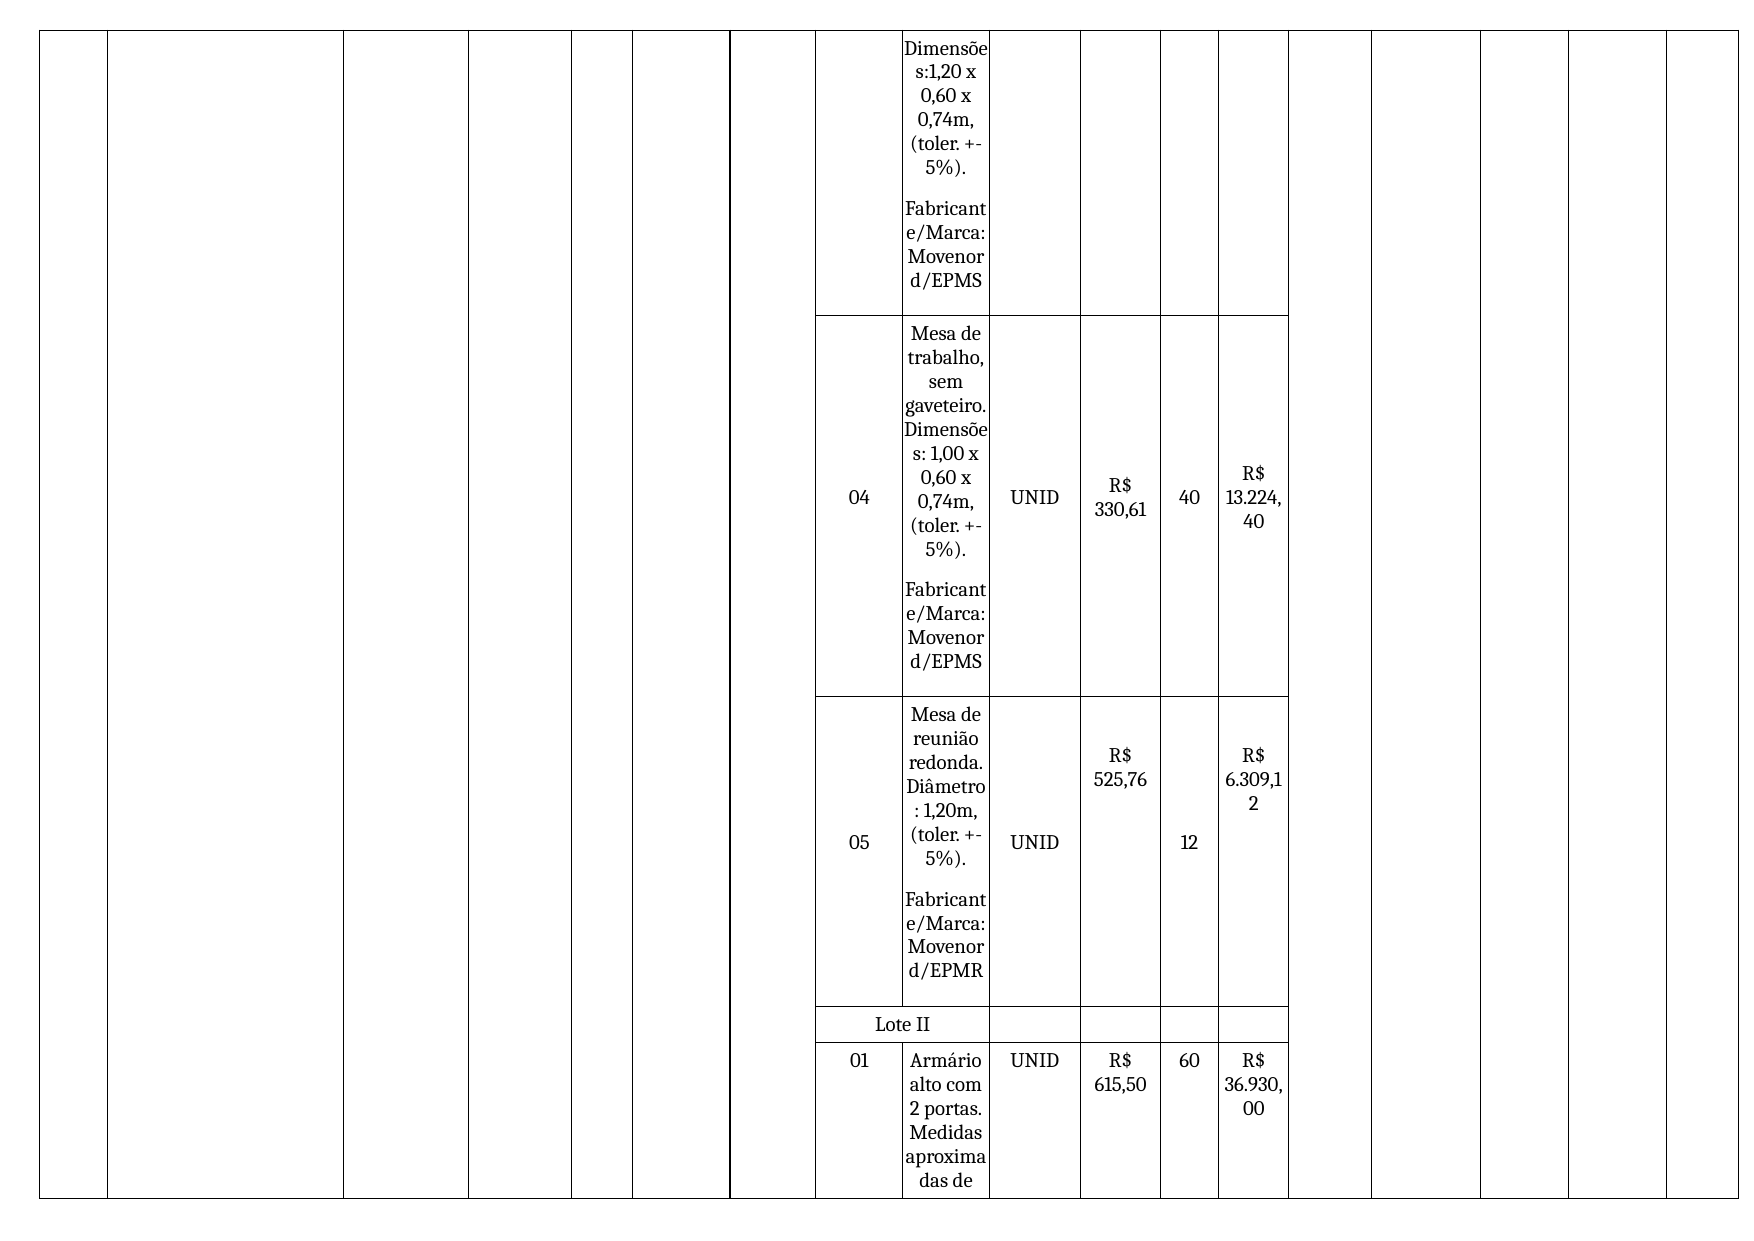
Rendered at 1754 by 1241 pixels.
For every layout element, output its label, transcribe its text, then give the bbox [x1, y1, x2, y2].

table_cell [469, 31, 571, 1198]
table_cell [1569, 31, 1666, 1198]
table_cell 04 [816, 316, 902, 696]
table_cell R$ 6.309,12 [1219, 697, 1288, 1006]
table_cell R$ 13.224,40 [1219, 316, 1288, 696]
table_cell [816, 31, 902, 315]
table_cell [1219, 31, 1288, 315]
table_cell Lote II [816, 1007, 989, 1042]
table_cell R$ 525,76 [1081, 697, 1160, 1006]
table_cell [1219, 1007, 1288, 1042]
table_cell Mesa de trabalho, sem gaveteiro. Dimensões: 1,00 x 0,60 x 0,74m, (toler. +- 5%). Fabricante/Marca: Movenord/EPMS [903, 316, 989, 696]
table_cell [633, 31, 729, 1198]
table_cell [1081, 31, 1160, 315]
table_cell 01 [816, 1043, 902, 1198]
table_cell Mesa de reunião redonda. Diâmetro: 1,20m, (toler. +-5%). Fabricante/Marca: Movenord/EPMR [903, 697, 989, 1006]
table_cell 40 [1161, 316, 1218, 696]
table_cell R$ 615,50 [1081, 1043, 1160, 1198]
table_cell UNID [990, 1043, 1080, 1198]
table_cell 12 [1161, 697, 1218, 1006]
table_cell R$ 36.930,00 [1219, 1043, 1288, 1198]
table_cell [990, 31, 1080, 315]
table_cell [1081, 1007, 1160, 1042]
table_cell [1481, 31, 1568, 1198]
table_cell [572, 31, 632, 1198]
table_cell [1289, 31, 1371, 1198]
table_cell [1161, 31, 1218, 315]
table_cell [990, 1007, 1080, 1042]
table_cell 05 [816, 697, 902, 1006]
table_cell 60 [1161, 1043, 1218, 1198]
table_cell [1161, 1007, 1218, 1042]
table_cell [344, 31, 468, 1198]
table_cell UNID [990, 316, 1080, 696]
table_cell [1667, 31, 1738, 1198]
table_cell R$ 330,61 [1081, 316, 1160, 696]
table_cell UNID [990, 697, 1080, 1006]
table_cell [731, 31, 815, 1198]
table_cell Dimensões:1,20 x 0,60 x 0,74m, (toler. +- 5%). Fabricante/Marca: Movenord/EPMS [903, 31, 989, 315]
table_cell [108, 31, 343, 1198]
table_cell [1372, 31, 1480, 1198]
table_cell Armário alto com 2 portas. Medidas aproximadas de [903, 1043, 989, 1198]
table_cell [40, 31, 107, 1198]
